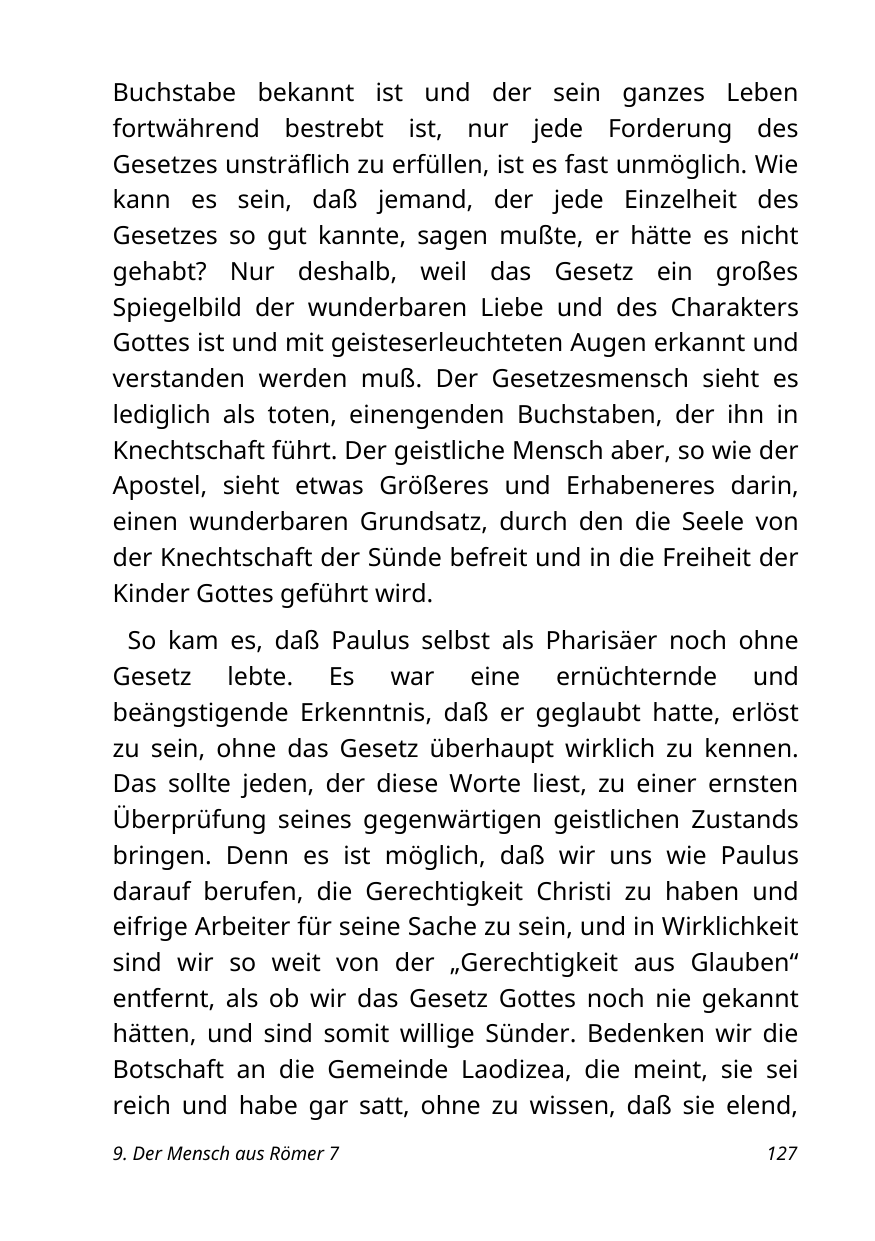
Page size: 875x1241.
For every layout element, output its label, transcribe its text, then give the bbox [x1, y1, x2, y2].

text Buchstabe bekannt ist und der sein ganzes Leben fortwährend bestrebt ist, nur jede Forderung des Gesetzes unsträflich zu erfüllen, ist es fast unmöglich. Wie kann es sein, daß jemand, der jede Einzelheit des Gesetzes so gut kannte, sagen mußte, er hätte es nicht gehabt? Nur deshalb, weil das Gesetz ein großes Spiegelbild der wunderbaren Liebe und des Charakters Gottes ist und mit geisteserleuchteten Augen erkannt und verstanden werden muß. Der Gesetzesmensch sieht es lediglich als toten, einengenden Buchstaben, der ihn in Knechtschaft führt. Der geistliche Mensch aber, so wie der Apostel, sieht etwas Größeres und Erhabeneres darin, einen wunderbaren Grundsatz, durch den die Seele von der Knechtschaft der Sünde befreit und in die Freiheit der Kinder Gottes geführt wird. [112, 75, 799, 609]
text So kam es, daß Paulus selbst als Pharisäer noch ohne Gesetz lebte. Es war eine ernüchternde und beängstigende Erkenntnis, daß er geglaubt hatte, erlöst zu sein, ohne das Gesetz überhaupt wirklich zu kennen. Das sollte jeden, der diese Worte liest, zu einer ernsten Überprüfung seines gegenwärtigen geistlichen Zustands bringen. Denn es ist möglich, daß wir uns wie Paulus darauf berufen, die Gerechtigkeit Christi zu haben und eifrige Arbeiter für seine Sache zu sein, und in Wirklichkeit sind wir so weit von der „Gerechtigkeit aus Glauben“ entfernt, als ob wir das Gesetz Gottes noch nie gekannt hätten, und sind somit willige Sünder. Bedenken wir die Botschaft an die Gemeinde Laodizea, die meint, sie sei reich und habe gar satt, ohne zu wissen, daß sie elend, [112, 623, 799, 1122]
